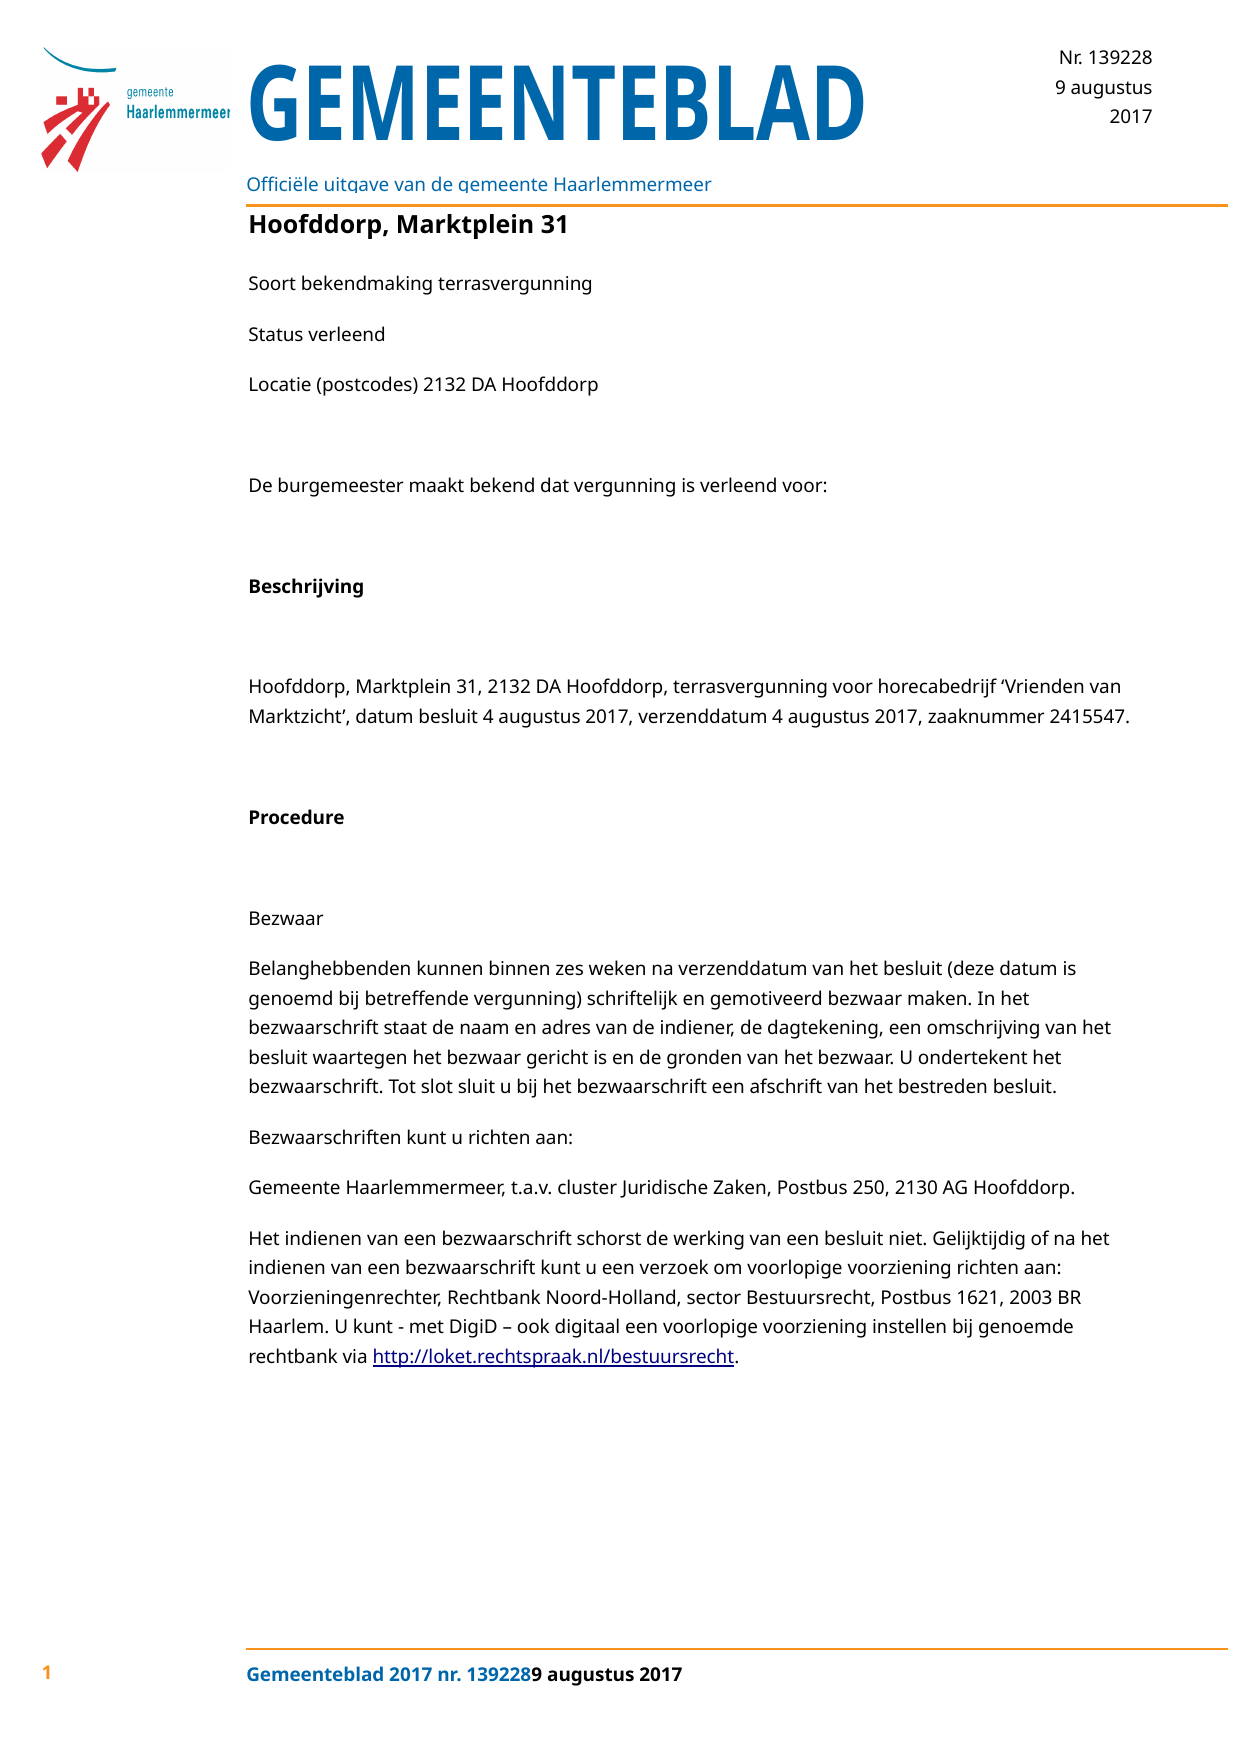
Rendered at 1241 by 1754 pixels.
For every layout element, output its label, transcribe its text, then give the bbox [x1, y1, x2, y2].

text Bezwaarschriften kunt u richten aan: [248, 1124, 1152, 1150]
picture [41, 47, 231, 172]
text Beschrijving [248, 573, 1152, 598]
text Status verleend [248, 321, 1152, 346]
text Het indienen van een bezwaarschrift schorst de werking van een besluit niet. Gelijktijdig of na het indienen van een bezwaarschrift kunt u een verzoek om voorlopige voorziening richten aan: Voorzieningenrechter, Rechtbank Noord-Holland, sector Bestuursrecht, Postbus 1621, 2003 BR Haarlem. U kunt - met DigiD – ook digitaal een voorlopige voorziening instellen bij genoemde rechtbank via http://loket.rechtspraak.nl/bestuursrecht. [248, 1225, 1152, 1369]
text Hoofddorp, Marktplein 31, 2132 DA Hoofddorp, terrasvergunning voor horecabedrijf ‘Vrienden van Marktzicht’, datum besluit 4 augustus 2017, verzenddatum 4 augustus 2017, zaaknummer 2415547. [248, 674, 1152, 729]
text Bezwaar [248, 905, 1152, 931]
text Gemeente Haarlemmermeer, t.a.v. cluster Juridische Zaken, Postbus 250, 2130 AG Hoofddorp. [248, 1174, 1152, 1200]
text Procedure [248, 804, 1152, 830]
text De burgemeester maakt bekend dat vergunning is verleend voor: [248, 472, 1152, 498]
text Locatie (postcodes) 2132 DA Hoofddorp [248, 371, 1152, 397]
text Belanghebbenden kunnen binnen zes weken na verzenddatum van het besluit (deze datum is genoemd bij betreffende vergunning) schriftelijk en gemotiveerd bezwaar maken. In het bezwaarschrift staat de naam en adres van de indiener, de dagtekening, een omschrijving van het besluit waartegen het bezwaar gericht is en de gronden van het bezwaar. U ondertekent het bezwaarschrift. Tot slot sluit u bij het bezwaarschrift een afschrift van het bestreden besluit. [248, 955, 1152, 1099]
text Soort bekendmaking terrasvergunning [248, 270, 1152, 296]
text Hoofddorp, Marktplein 31 [248, 207, 1152, 241]
